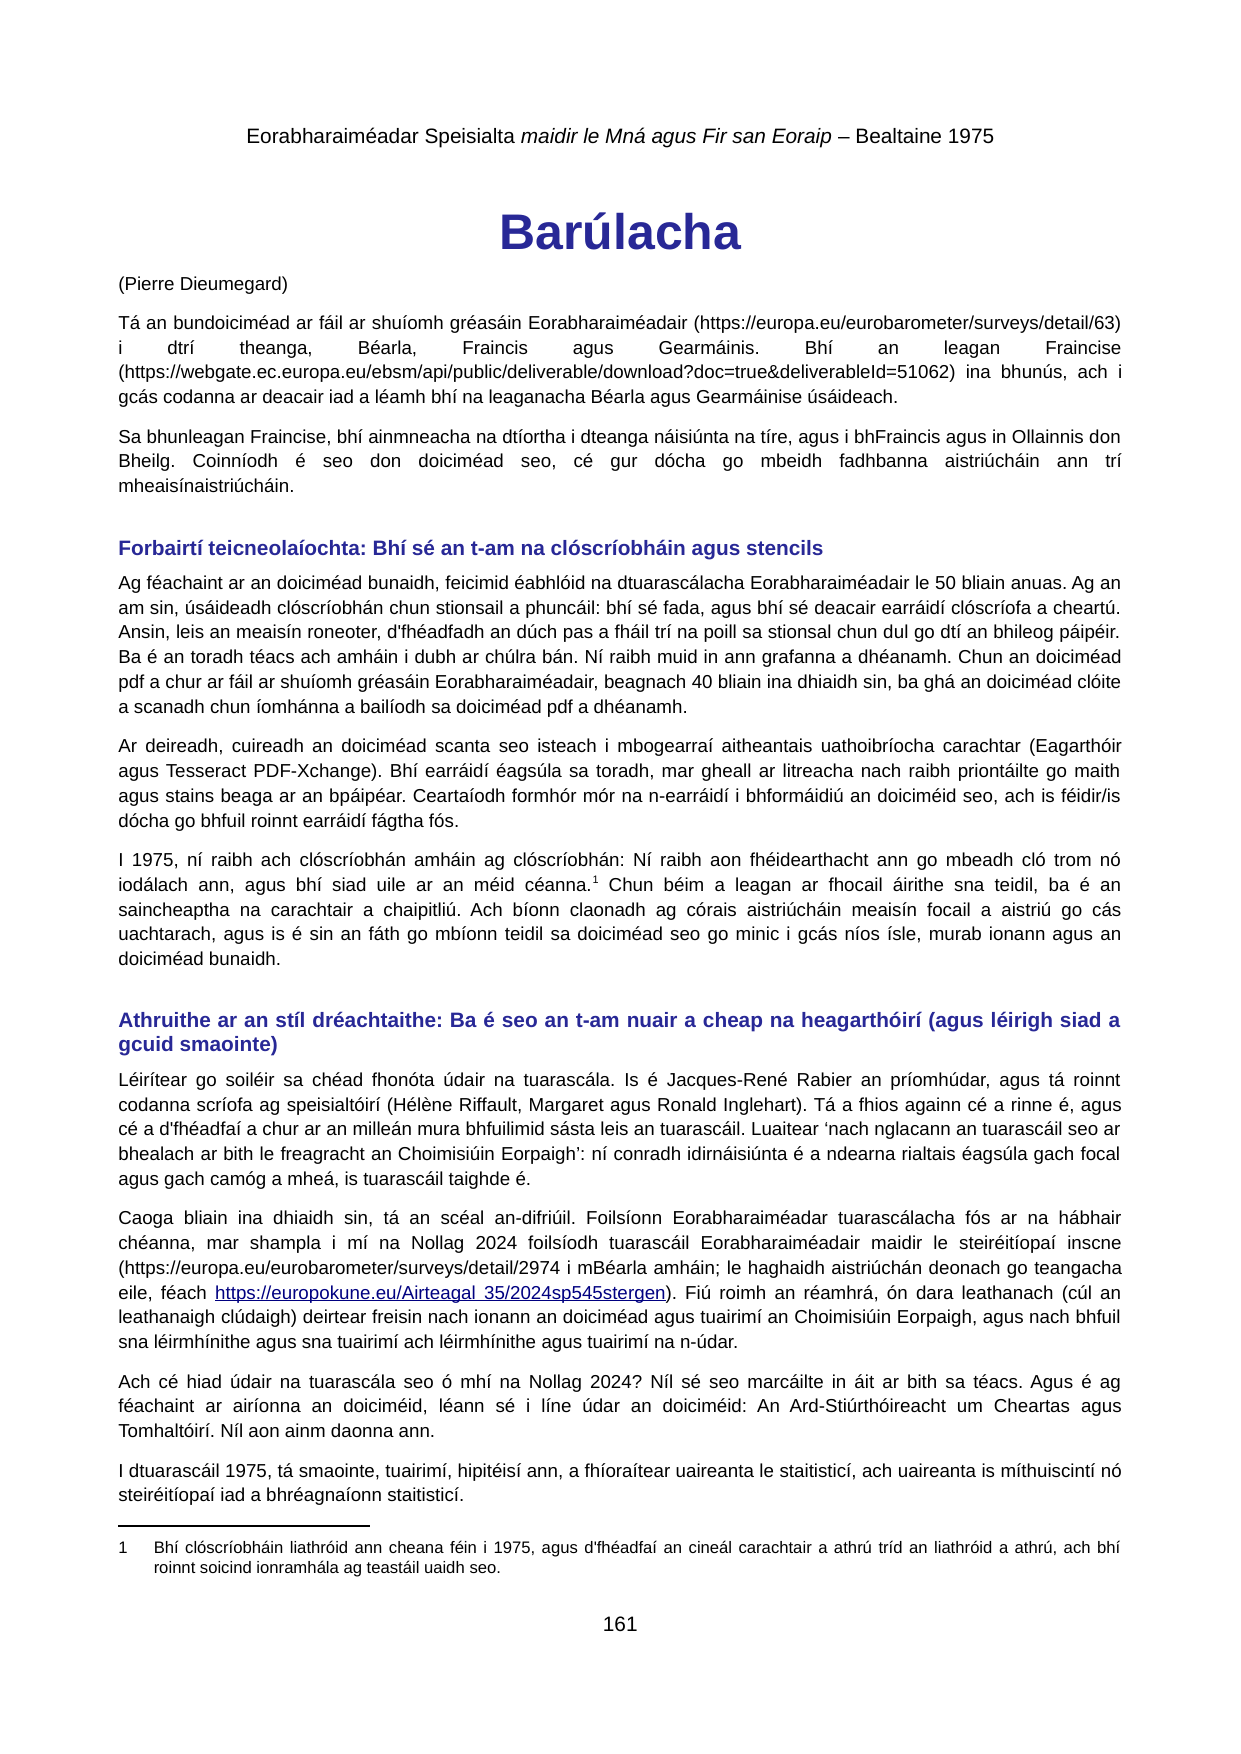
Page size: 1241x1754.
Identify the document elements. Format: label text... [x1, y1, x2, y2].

text Sa bhunleagan Fraincise, bhí ainmneacha na dtíortha i dteanga náisiúnta na tíre, agus i bhFraincis agus in Ollainnis don Bheilg. Coinníodh é seo don doiciméad seo, cé gur dócha go mbeidh fadhbanna aistriúcháin ann trí mheaisínaistriúcháin. [118, 426, 1122, 497]
text Ag féachaint ar an doiciméad bunaidh, feicimid éabhlóid na dtuarascálacha Eorabharaiméadair le 50 bliain anuas. Ag an am sin, úsáideadh clóscríobhán chun stionsail a phuncáil: bhí sé fada, agus bhí sé deacair earráidí clóscríofa a cheartú. Ansin, leis an meaisín roneoter, d'fhéadfadh an dúch pas a fháil trí na poill sa stionsal chun dul go dtí an bhileog páipéir. Ba é an toradh téacs ach amháin i dubh ar chúlra bán. Ní raibh muid in ann grafanna a dhéanamh. Chun an doiciméad pdf a chur ar fáil ar shuíomh gréasáin Eorabharaiméadair, beagnach 40 bliain ina dhiaidh sin, ba ghá an doiciméad clóite a scanadh chun íomhánna a bailíodh sa doiciméad pdf a dhéanamh. [118, 572, 1122, 717]
subtitle Forbairtí teicneolaíochta: Bhí sé an t-am na clóscríobháin agus stencils [118, 535, 1122, 559]
text Léirítear go soiléir sa chéad fhonóta údair na tuarascála. Is é Jacques-René Rabier an príomhúdar, agus tá roinnt codanna scríofa ag speisialtóirí (Hélène Riffault, Margaret agus Ronald Inglehart). Tá a fhios againn cé a rinne é, agus cé a d'fhéadfaí a chur ar an milleán mura bhfuilimid sásta leis an tuarascáil. Luaitear ‘nach nglacann an tuarascáil seo ar bhealach ar bith le freagracht an Choimisiúin Eorpaigh’: ní conradh idirnáisiúnta é a ndearna rialtais éagsúla gach focal agus gach camóg a mheá, is tuarascáil taighde é. [118, 1069, 1122, 1189]
text Caoga bliain ina dhiaidh sin, tá an scéal an-difriúil. Foilsíonn Eorabharaiméadar tuarascálacha fós ar na hábhair chéanna, mar shampla i mí na Nollag 2024 foilsíodh tuarascáil Eorabharaiméadair maidir le steiréitíopaí inscne (https://europa.eu/eurobarometer/surveys/detail/2974 i mBéarla amháin; le haghaidh aistriúchán deonach go teangacha eile, féach https://europokune.eu/Airteagal 35/2024sp545stergen). Fiú roimh an réamhrá, ón dara leathanach (cúl an leathanaigh clúdaigh) deirtear freisin nach ionann an doiciméad agus tuairimí an Choimisiúin Eorpaigh, agus nach bhfuil sna léirmhínithe agus sna tuairimí ach léirmhínithe agus tuairimí na n-údar. [118, 1207, 1122, 1353]
subtitle Barúlacha [118, 202, 1122, 260]
text Ach cé hiad údair na tuarascála seo ó mhí na Nollag 2024? Níl sé seo marcáilte in áit ar bith sa téacs. Agus é ag féachaint ar airíonna an doiciméid, léann sé i líne údar an doiciméid: An Ard-Stiúrthóireacht um Cheartas agus Tomhaltóirí. Níl aon ainm daonna ann. [118, 1371, 1122, 1442]
text Tá an bundoiciméad ar fáil ar shuíomh gréasáin Eorabharaiméadair (https://europa.eu/eurobarometer/surveys/detail/63) i dtrí theanga, Béarla, Fraincis agus Gearmáinis. Bhí an leagan Fraincise (https://webgate.ec.europa.eu/ebsm/api/public/deliverable/download?doc=true&deliverableId=51062) ina bhunús, ach i gcás codanna ar deacair iad a léamh bhí na leaganacha Béarla agus Gearmáinise úsáideach. [118, 312, 1122, 408]
subtitle Athruithe ar an stíl dréachtaithe: Ba é seo an t-am nuair a cheap na heagarthóirí (agus léirigh siad a gcuid smaointe) [118, 1008, 1122, 1056]
text (Pierre Dieumegard) [118, 272, 1122, 294]
text I 1975, ní raibh ach clóscríobhán amháin ag clóscríobhán: Ní raibh aon fhéidearthacht ann go mbeadh cló trom nó iodálach ann, agus bhí siad uile ar an méid céanna. Chun béim a leagan ar fhocail áirithe sna teidil, ba é an saincheaptha na carachtair a chaipitliú. Ach bíonn claonadh ag córais aistriúcháin meaisín focail a aistriú go cás uachtarach, agus is é sin an fáth go mbíonn teidil sa doiciméad seo go minic i gcás níos ísle, murab ionann agus an doiciméad bunaidh. [118, 849, 1122, 969]
text I dtuarascáil 1975, tá smaointe, tuairimí, hipitéisí ann, a fhíoraítear uaireanta le staitisticí, ach uaireanta is míthuiscintí nó steiréitíopaí iad a bhréagnaíonn staitisticí. [118, 1459, 1122, 1506]
text Ar deireadh, cuireadh an doiciméad scanta seo isteach i mbogearraí aitheantais uathoibríocha carachtar (Eagarthóir agus Tesseract PDF-Xchange). Bhí earráidí éagsúla sa toradh, mar gheall ar litreacha nach raibh priontáilte go maith agus stains beaga ar an bpáipéar. Ceartaíodh formhór mór na n-earráidí i bhformáidiú an doiciméid seo, ach is féidir/is dócha go bhfuil roinnt earráidí fágtha fós. [118, 735, 1122, 831]
text Bhí clóscríobháin liathróid ann cheana féin i 1975, agus d'fhéadfaí an cineál carachtair a athrú tríd an liathróid a athrú, ach bhí roinnt soicind ionramhála ag teastáil uaidh seo. [118, 1538, 1122, 1577]
